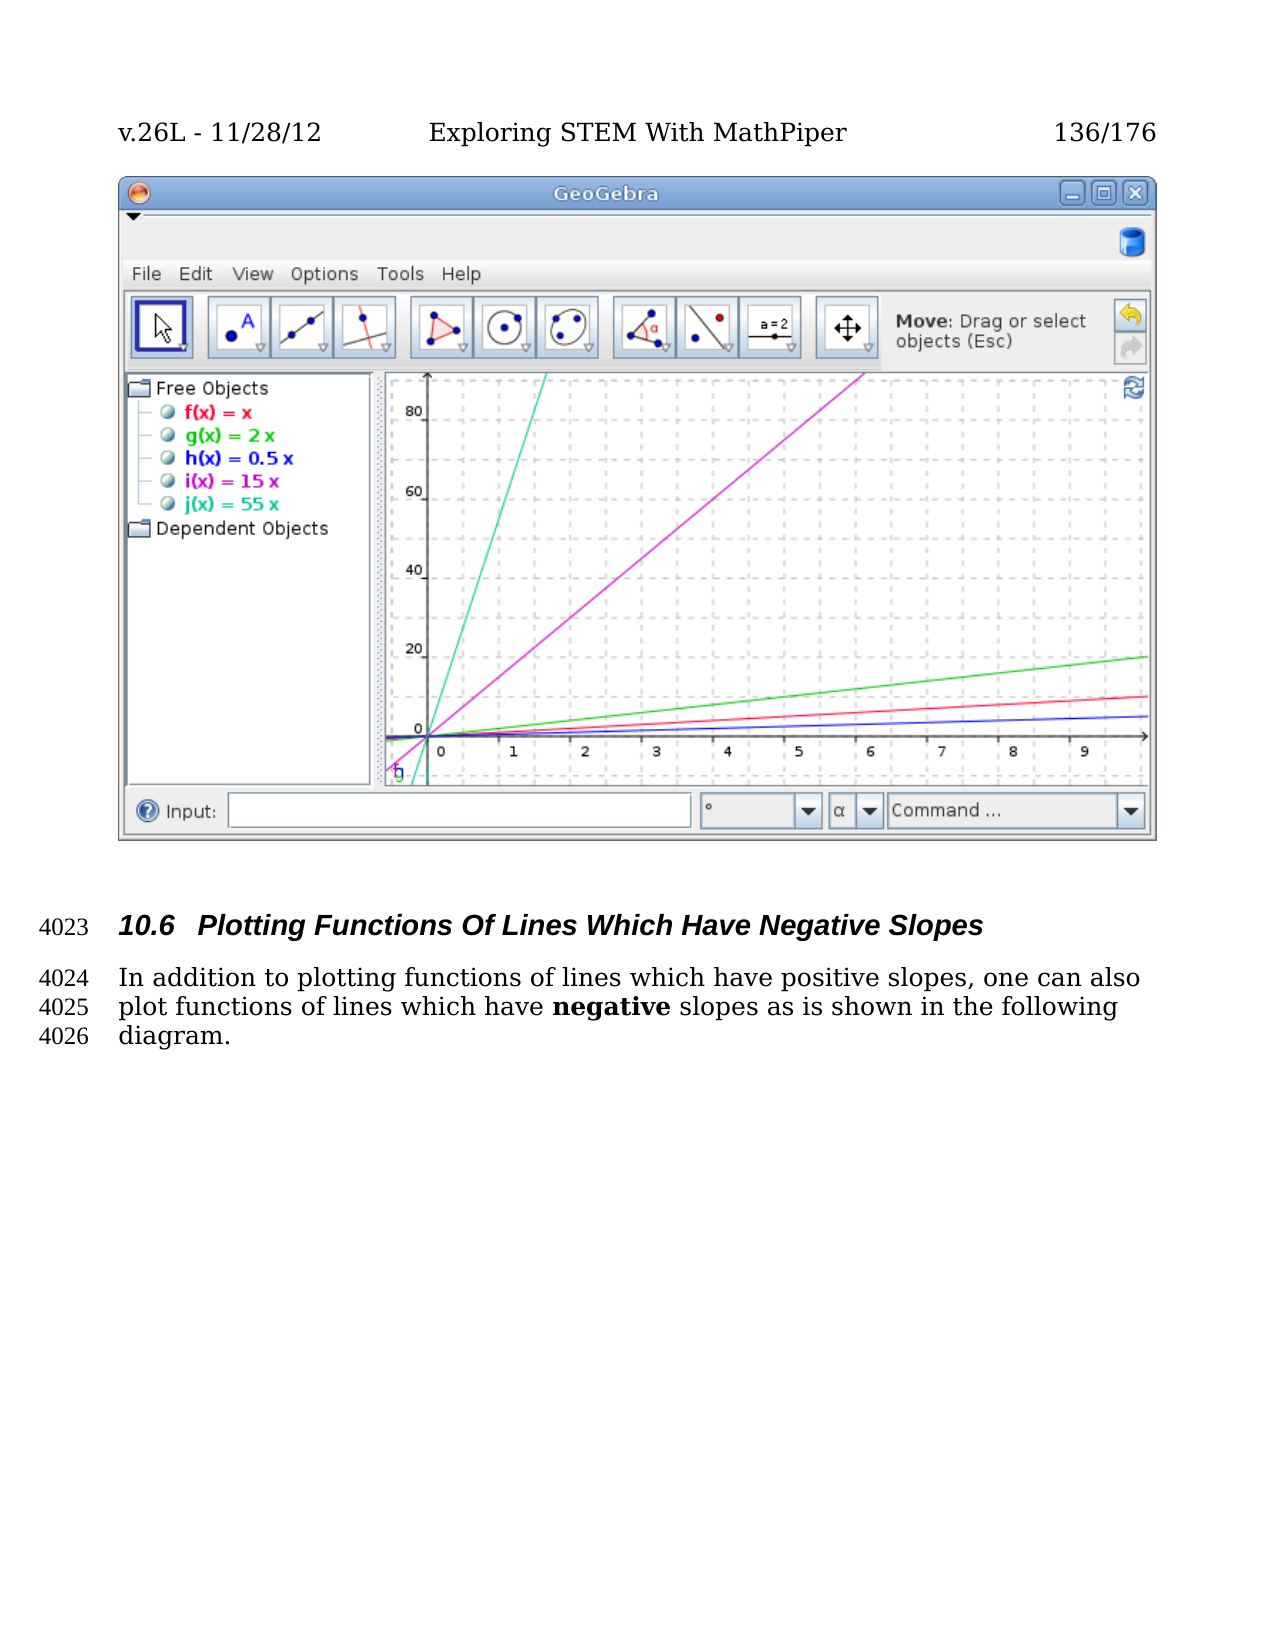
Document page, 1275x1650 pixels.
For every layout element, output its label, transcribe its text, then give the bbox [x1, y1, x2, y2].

subtitle Plotting Functions Of Lines Which Have Negative Slopes [118, 908, 1157, 942]
text In addition to plotting functions of lines which have positive slopes, one can also plot functions of lines which have negative slopes as is shown in the following diagram. [118, 963, 1157, 1051]
picture [118, 176, 1157, 841]
